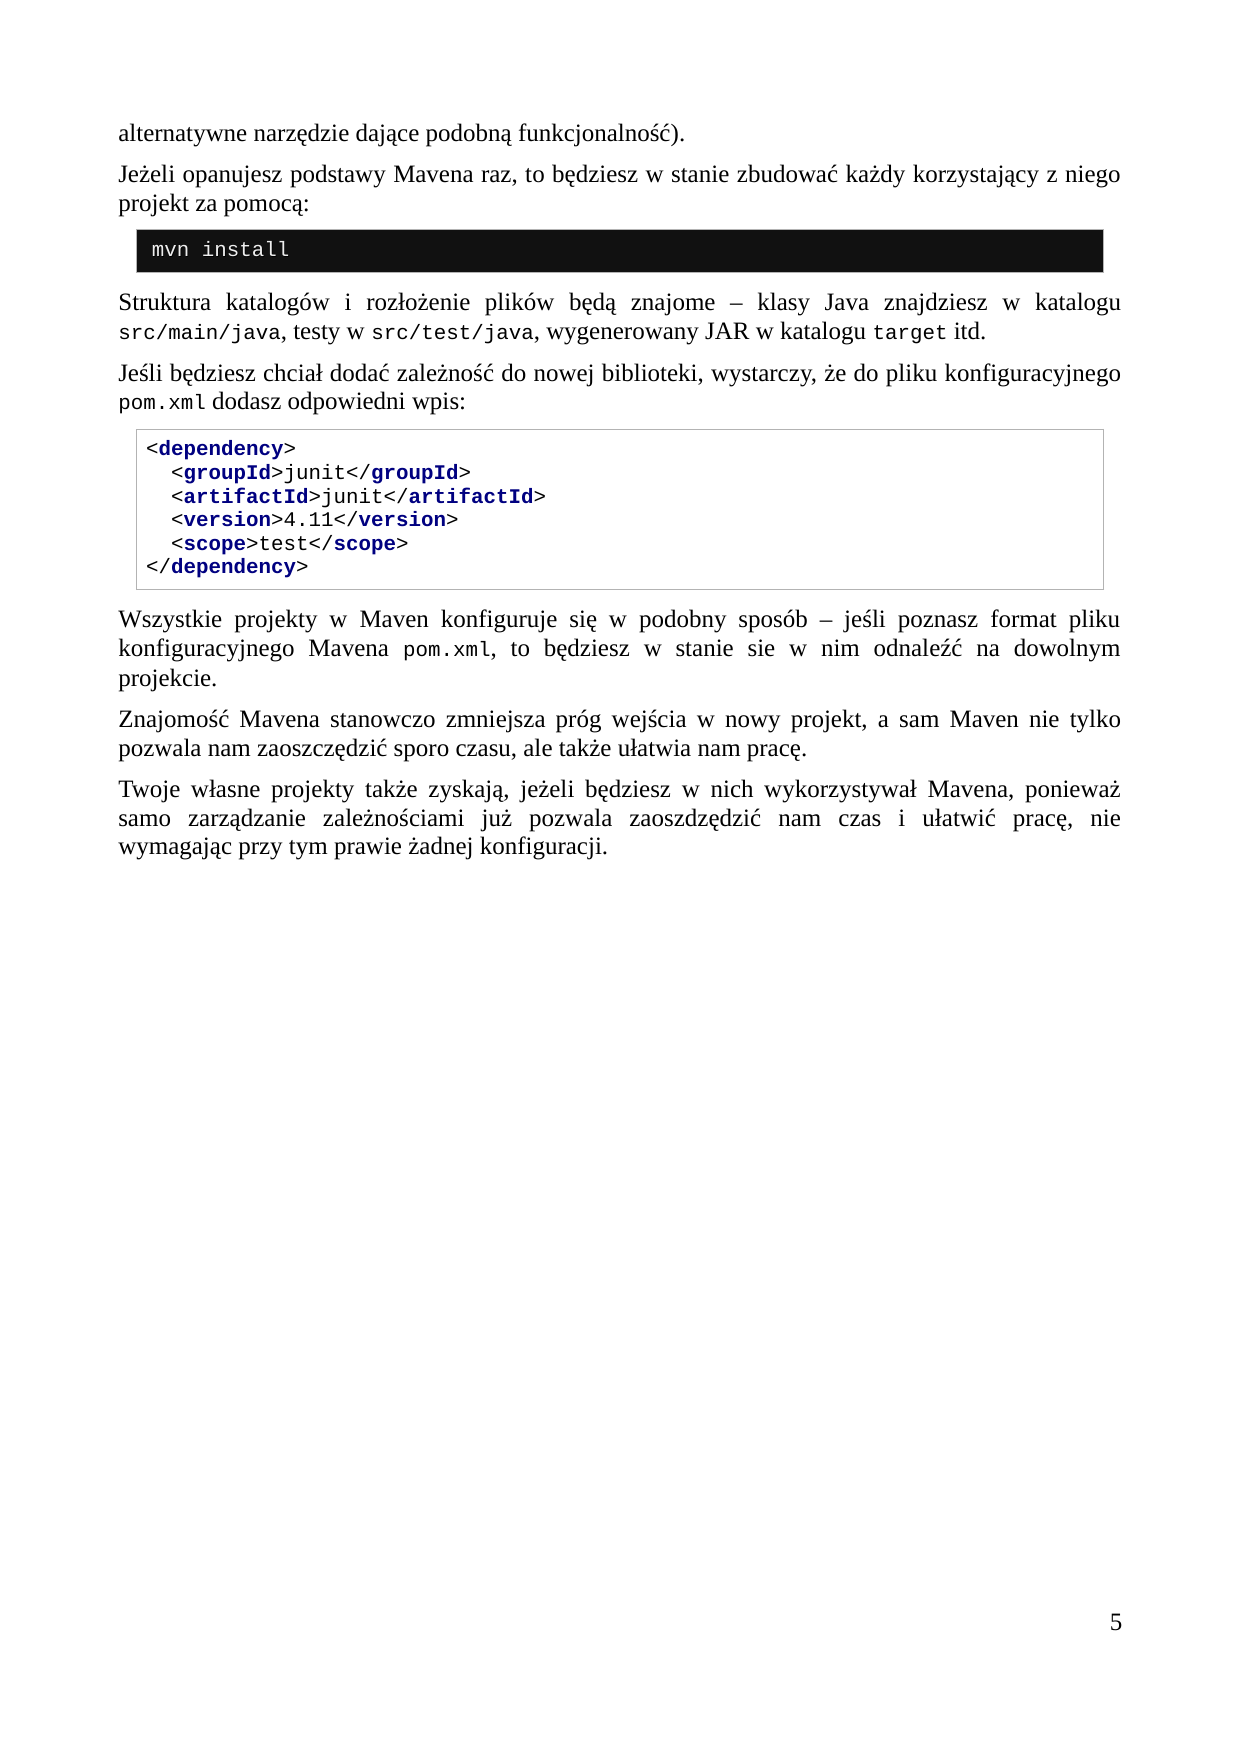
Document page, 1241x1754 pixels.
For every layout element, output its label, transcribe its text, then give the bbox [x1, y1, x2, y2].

text <artifactId>junit</artifactId> [137, 476, 1103, 499]
text Wszystkie projekty w Maven konfiguruje się w podobny sposób – jeśli poznasz format pliku konfiguracyjnego Mavena pom.xml, to będziesz w stanie sie w nim odnaleźć na dowolnym projekcie. [118, 604, 1122, 692]
text Twoje własne projekty także zyskają, jeżeli będziesz w nich wykorzystywał Mavena, ponieważ samo zarządzanie zależnościami już pozwala zaoszdzędzić nam czas i ułatwić pracę, nie wymagając przy tym prawie żadnej konfiguracji. [118, 774, 1122, 860]
text Jeżeli opanujesz podstawy Mavena raz, to będziesz w stanie zbudować każdy korzystający z niego projekt za pomocą: [118, 159, 1122, 217]
text <groupId>junit</groupId> [137, 452, 1103, 476]
text alternatywne narzędzie dające podobną funkcjonalność). [118, 118, 1122, 147]
text Jeśli będziesz chciał dodać zależność do nowej biblioteki, wystarczy, że do pliku konfiguracyjnego pom.xml dodasz odpowiedni wpis: [118, 358, 1122, 416]
text <version>4.11</version> [137, 499, 1103, 523]
text <dependency> [137, 430, 1103, 452]
text <scope>test</scope> [137, 523, 1103, 547]
text mvn install [137, 230, 1103, 272]
text Struktura katalogów i rozłożenie plików będą znajome – klasy Java znajdziesz w katalogu src/main/java, testy w src/test/java, wygenerowany JAR w katalogu target itd. [118, 287, 1122, 345]
text </dependency> [137, 547, 1103, 589]
text Znajomość Mavena stanowczo zmniejsza próg wejścia w nowy projekt, a sam Maven nie tylko pozwala nam zaoszczędzić sporo czasu, ale także ułatwia nam pracę. [118, 704, 1122, 761]
